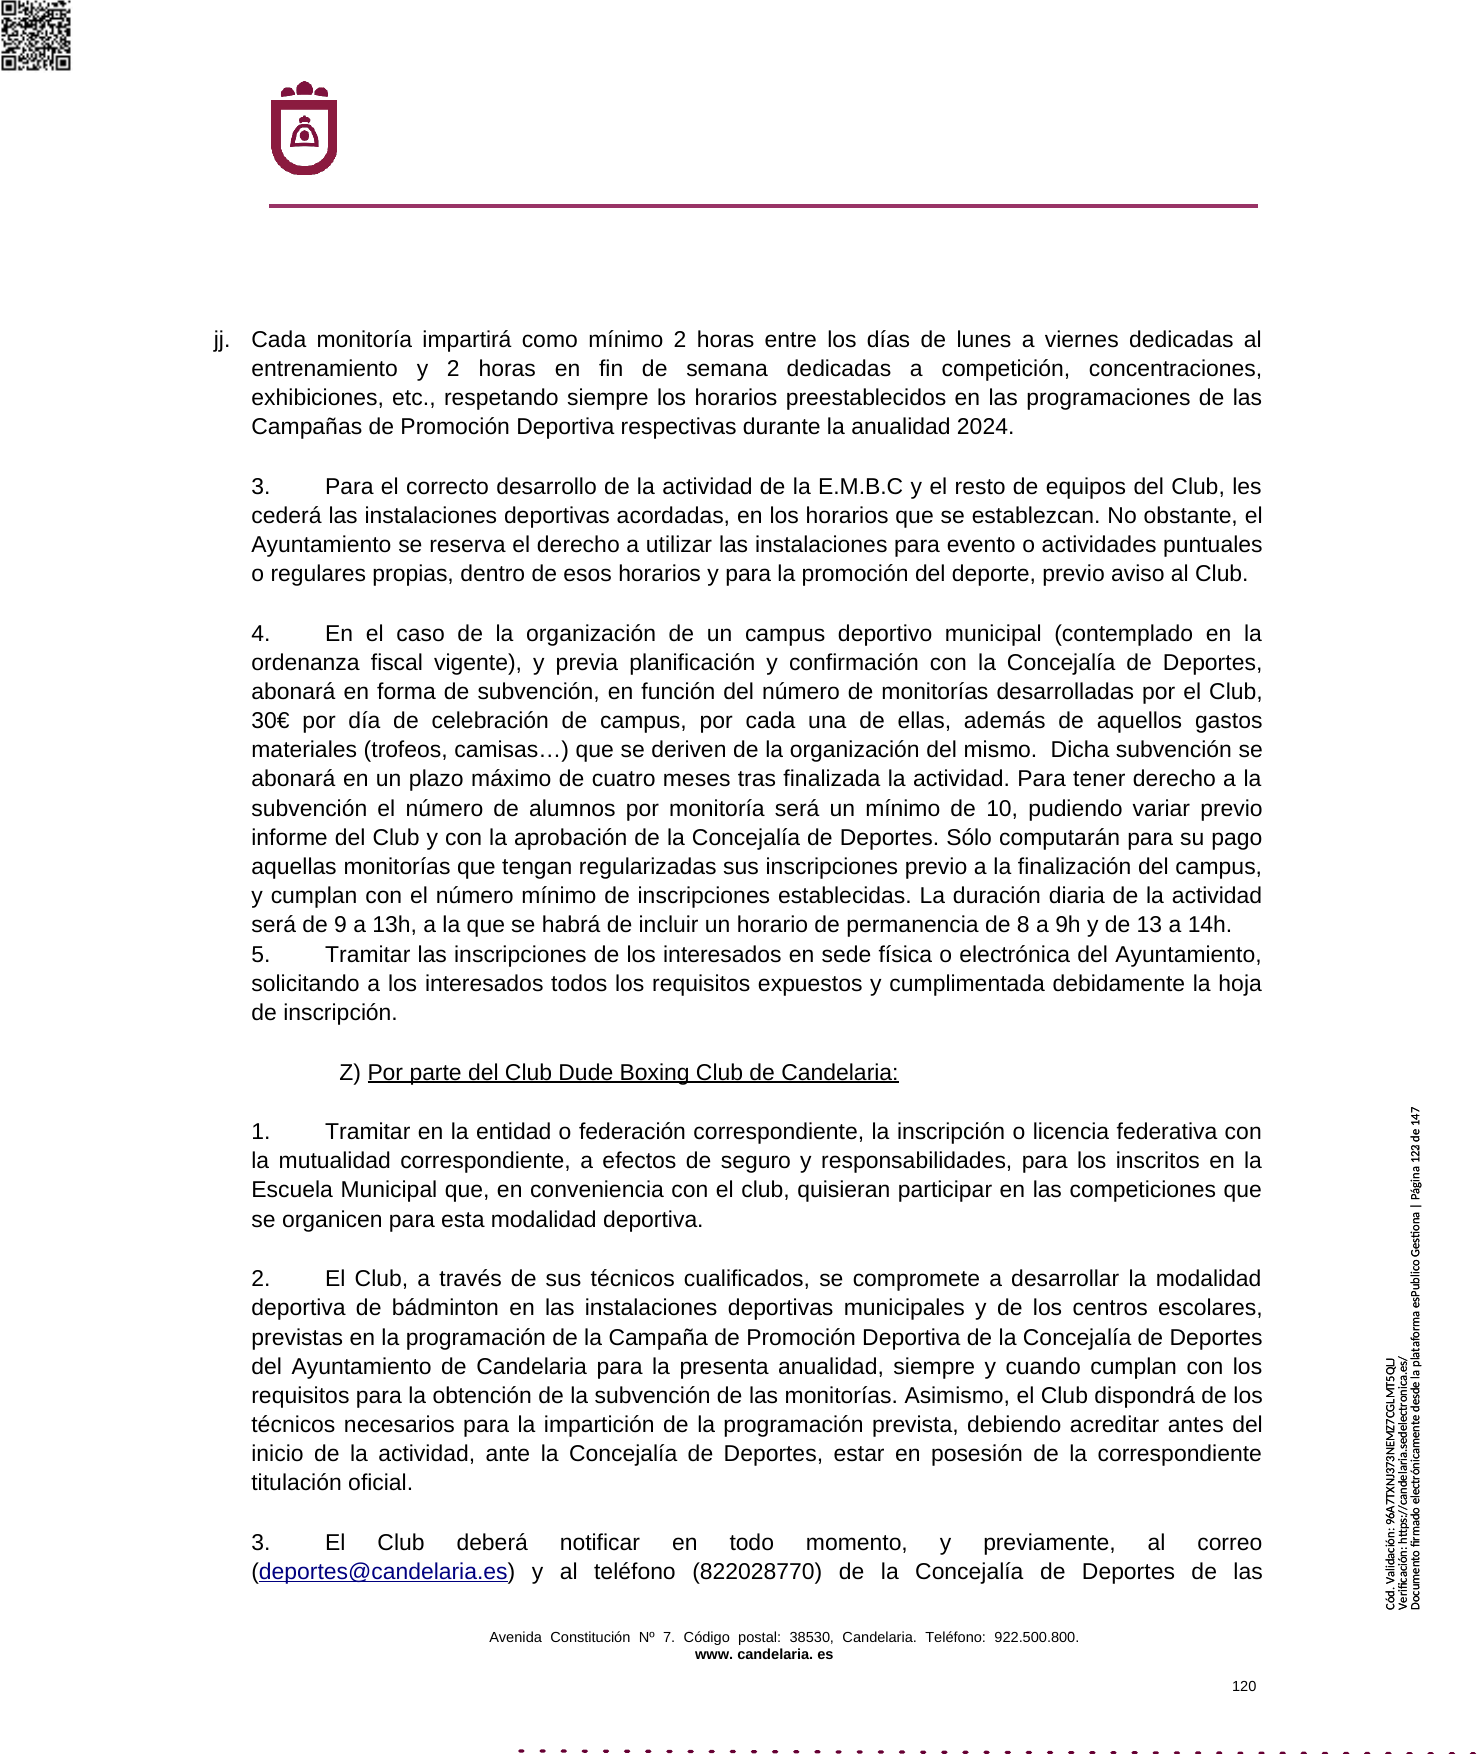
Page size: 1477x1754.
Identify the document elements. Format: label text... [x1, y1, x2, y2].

list Cada monitoría impartirá como mínimo 2 horas entre los días de lunes a viernes dedicadas al entrenamiento y 2 horas en fin de semana dedicadas a competición, concentraciones, exhibiciones, etc., respetando siempre los horarios preestablecidos en las programaciones de las Campañas de Promoción Deportiva respectivas durante la anualidad 2024. [214, 326, 1263, 439]
list Para el correcto desarrollo de la actividad de la E.M.B.C y el resto de equipos del Club, les cederá las instalaciones deportivas acordadas, en los horarios que se establezcan. No obstante, el Ayuntamiento se reserva el derecho a utilizar las instalaciones para evento o actividades puntuales o regulares propias, dentro de esos horarios y para la promoción del deporte, previo aviso al Club. [251, 473, 1263, 586]
list El Club, a través de sus técnicos cualificados, se compromete a desarrollar la modalidad deportiva de bádminton en las instalaciones deportivas municipales y de los centros escolares, previstas en la programación de la Campaña de Promoción Deportiva de la Concejalía de Deportes del Ayuntamiento de Candelaria para la presenta anualidad, siempre y cuando cumplan con los requisitos para la obtención de la subvención de las monitorías. Asimismo, el Club dispondrá de los técnicos necesarios para la impartición de la programación prevista, debiendo acreditar antes del inicio de la actividad, ante la Concejalía de Deportes, estar en posesión de la correspondiente titulación oficial. [251, 1265, 1263, 1496]
list Tramitar en la entidad o federación correspondiente, la inscripción o licencia federativa con la mutualidad correspondiente, a efectos de seguro y responsabilidades, para los inscritos en la Escuela Municipal que, en conveniencia con el club, quisieran participar en las competiciones que se organicen para esta modalidad deportiva. [251, 1118, 1263, 1232]
list En el caso de la organización de un campus deportivo municipal (contemplado en la ordenanza fiscal vigente), y previa planificación y confirmación con la Concejalía de Deportes, abonará en forma de subvención, en función del número de monitorías desarrolladas por el Club, 30€ por día de celebración de campus, por cada una de ellas, además de aquellos gastos materiales (trofeos, camisas…) que se deriven de la organización del mismo. Dicha subvención se abonará en un plazo máximo de cuatro meses tras finalizada la actividad. Para tener derecho a la subvención el número de alumnos por monitoría será un mínimo de 10, pudiendo variar previo informe del Club y con la aprobación de la Concejalía de Deportes. Sólo computarán para su pago aquellas monitorías que tengan regularizadas sus inscripciones previo a la finalización del campus, y cumplan con el número mínimo de inscripciones establecidas. La duración diaria de la actividad será de 9 a 13h, a la que se habrá de incluir un horario de permanencia de 8 a 9h y de 13 a 14h. [251, 619, 1263, 938]
text Z) Por parte del Club Dude Boxing Club de Candelaria: [339, 1059, 1269, 1085]
list Tramitar las inscripciones de los interesados en sede física o electrónica del Ayuntamiento, solicitando a los interesados todos los requisitos expuestos y cumplimentada debidamente la hoja de inscripción. [251, 941, 1263, 1026]
list El Club deberá notificar en todo momento, y previamente, al correo (deportes@candelaria.es) y al teléfono (822028770) de la Concejalía de Deportes de las [251, 1529, 1263, 1584]
